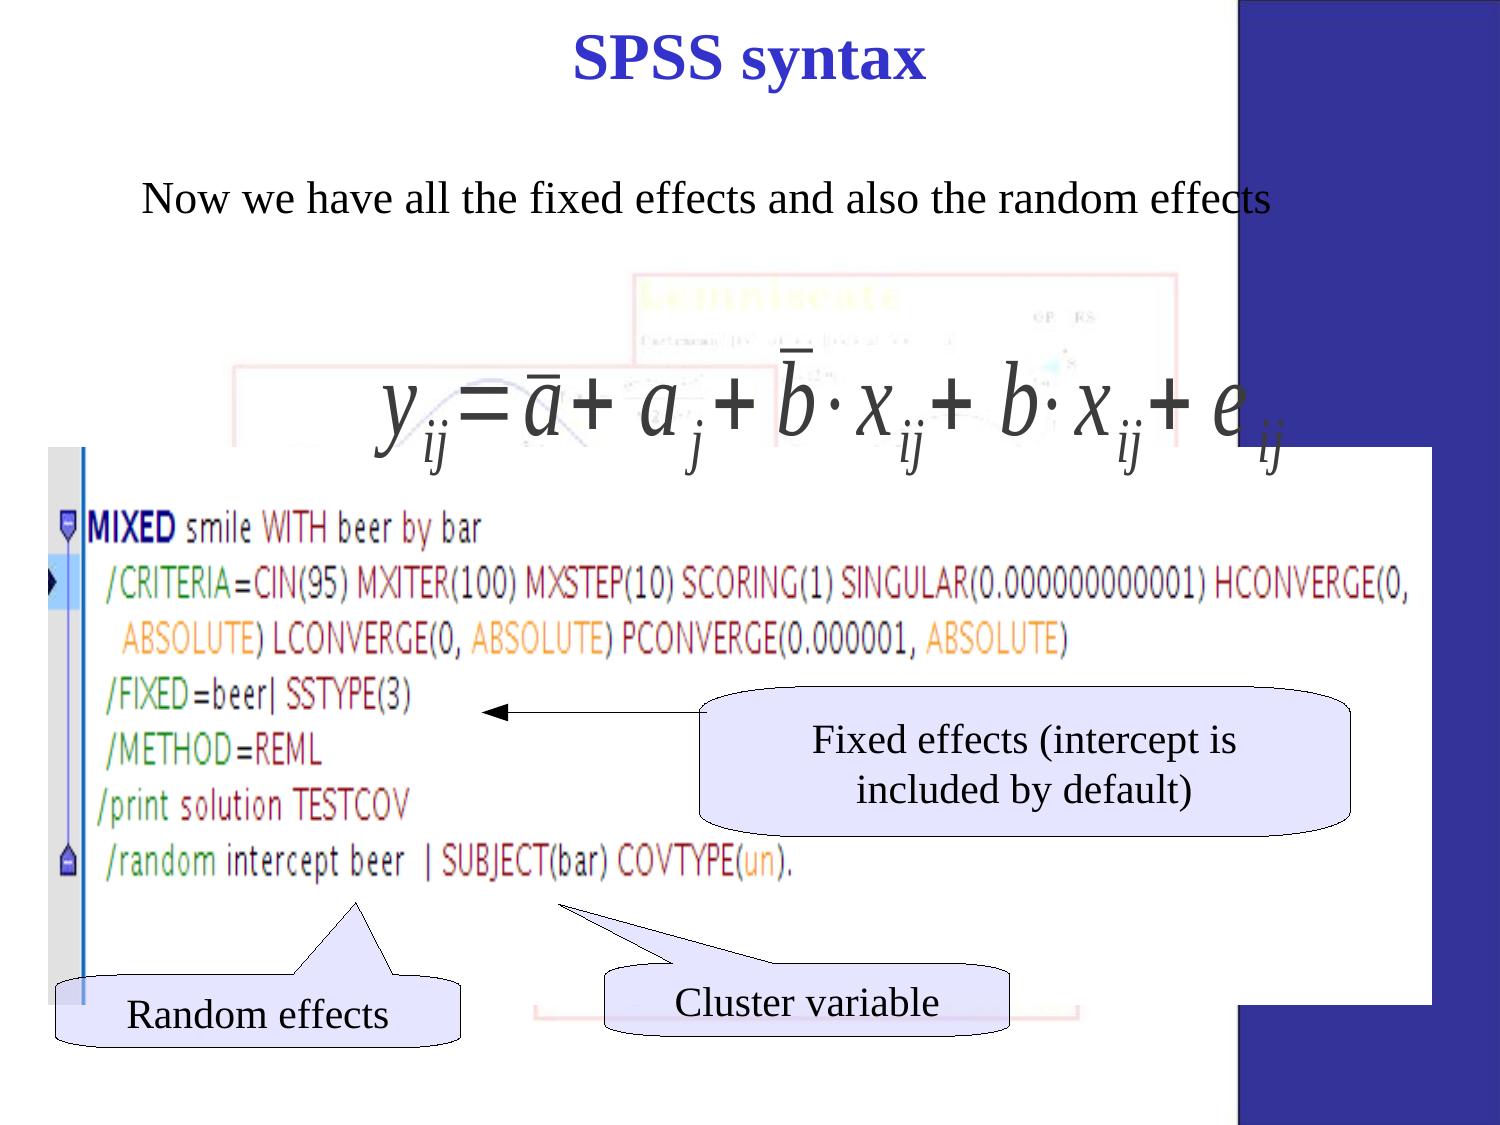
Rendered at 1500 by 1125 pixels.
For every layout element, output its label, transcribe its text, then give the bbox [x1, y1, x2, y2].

picture [0, 0, 1500, 1125]
text_box Fixed effects (intercept is included by default) [699, 686, 1351, 837]
text_box Random effects [55, 902, 461, 1048]
text_box Cluster variable [558, 904, 1010, 1037]
text_box Now we have all the fixed effects and also the random effects [96, 126, 1463, 231]
chart [351, 342, 1302, 476]
title SPSS syntax [112, 0, 1388, 126]
